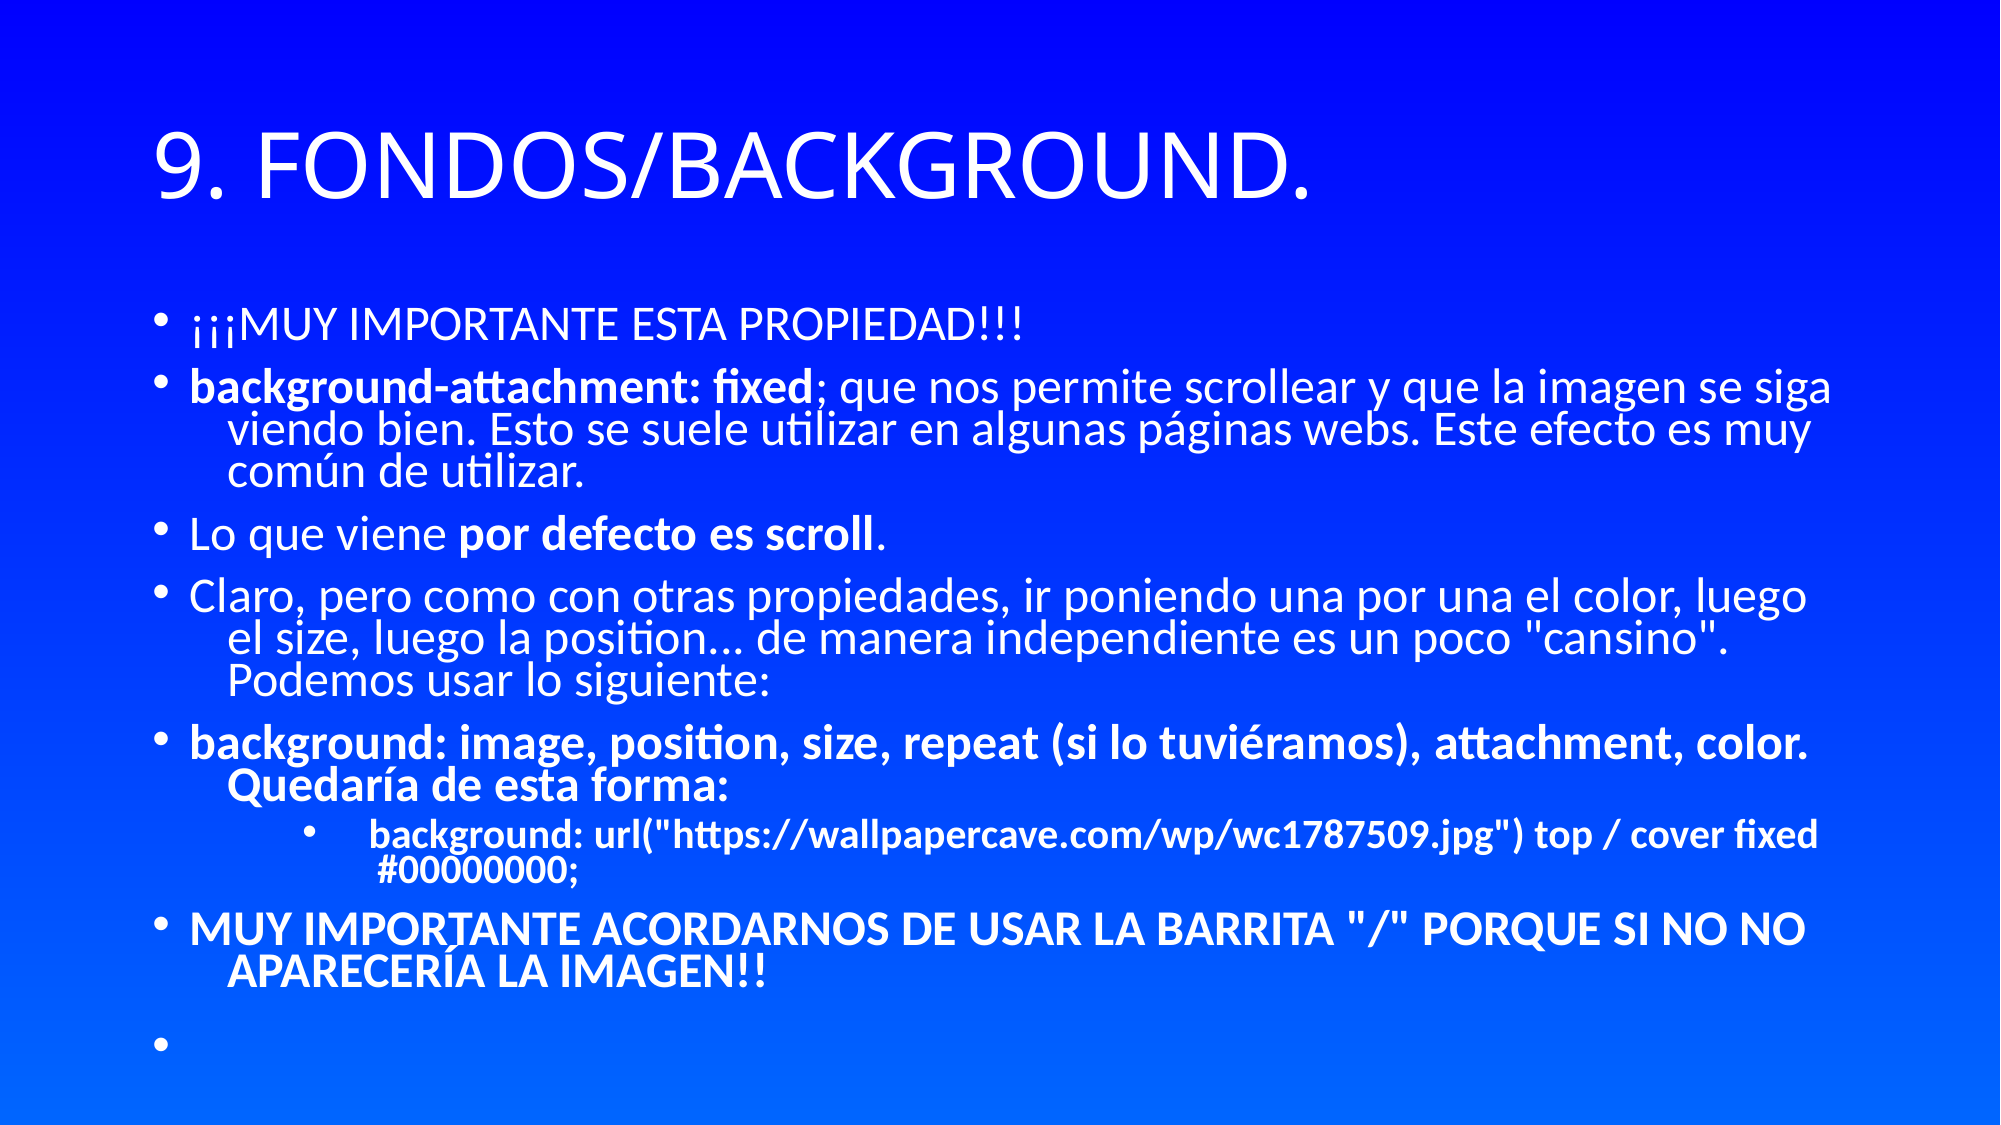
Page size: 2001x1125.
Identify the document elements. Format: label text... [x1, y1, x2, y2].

list ¡¡¡MUY IMPORTANTE ESTA PROPIEDAD!!! background-attachment: fixed; que nos permite scrollear y que la imagen se siga viendo bien. Esto se suele utilizar en algunas páginas webs. Este efecto es muy común de utilizar. Lo que viene por defecto es scroll. Claro, pero como con otras propiedades, ir poniendo una por una el color, luego el size, luego la position... de manera independiente es un poco "cansino". Podemos usar lo siguiente: background: image, position, size, repeat (si lo tuviéramos), attachment, color. Quedaría de esta forma: background: url("https://wallpapercave.com/wp/wc1787509.jpg") top / cover fixed #00000000; MUY IMPORTANTE ACORDARNOS DE USAR LA BARRITA "/" PORQUE SI NO NO APARECERÍA LA IMAGEN!! [137, 299, 1863, 1014]
title 9. FONDOS/BACKGROUND. [137, 59, 1863, 278]
